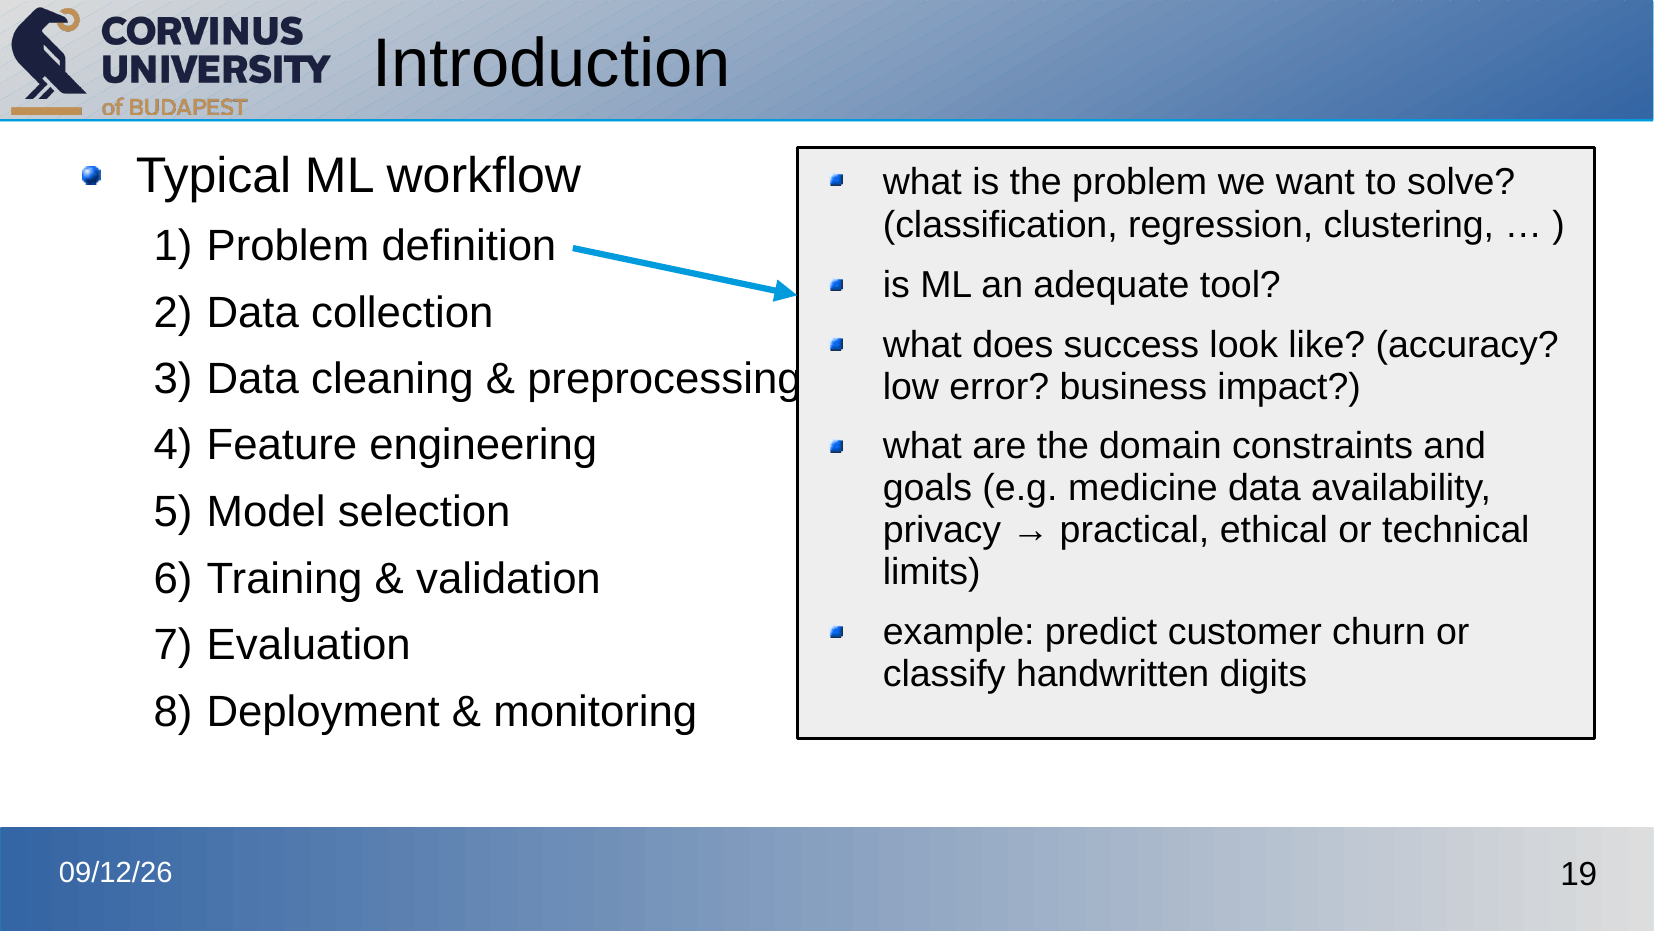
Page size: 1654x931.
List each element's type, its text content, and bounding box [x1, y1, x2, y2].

text_box what is the problem we want to solve? (classification, regression, clustering, … ) is ML an adequate tool? what does success look like? (accuracy? low error? business impact?) what are the domain constraints and goals (e.g. medicine data availability, privacy → practical, ethical or technical limits) example: predict customer churn or classify handwritten digits [797, 147, 1595, 739]
list Typical ML workflow Problem definition Data collection Data cleaning & preprocessing Feature engineering Model selection Training & validation Evaluation Deployment & monitoring [64, 147, 796, 739]
title Introduction [372, 23, 1625, 103]
picture [11, 7, 331, 115]
